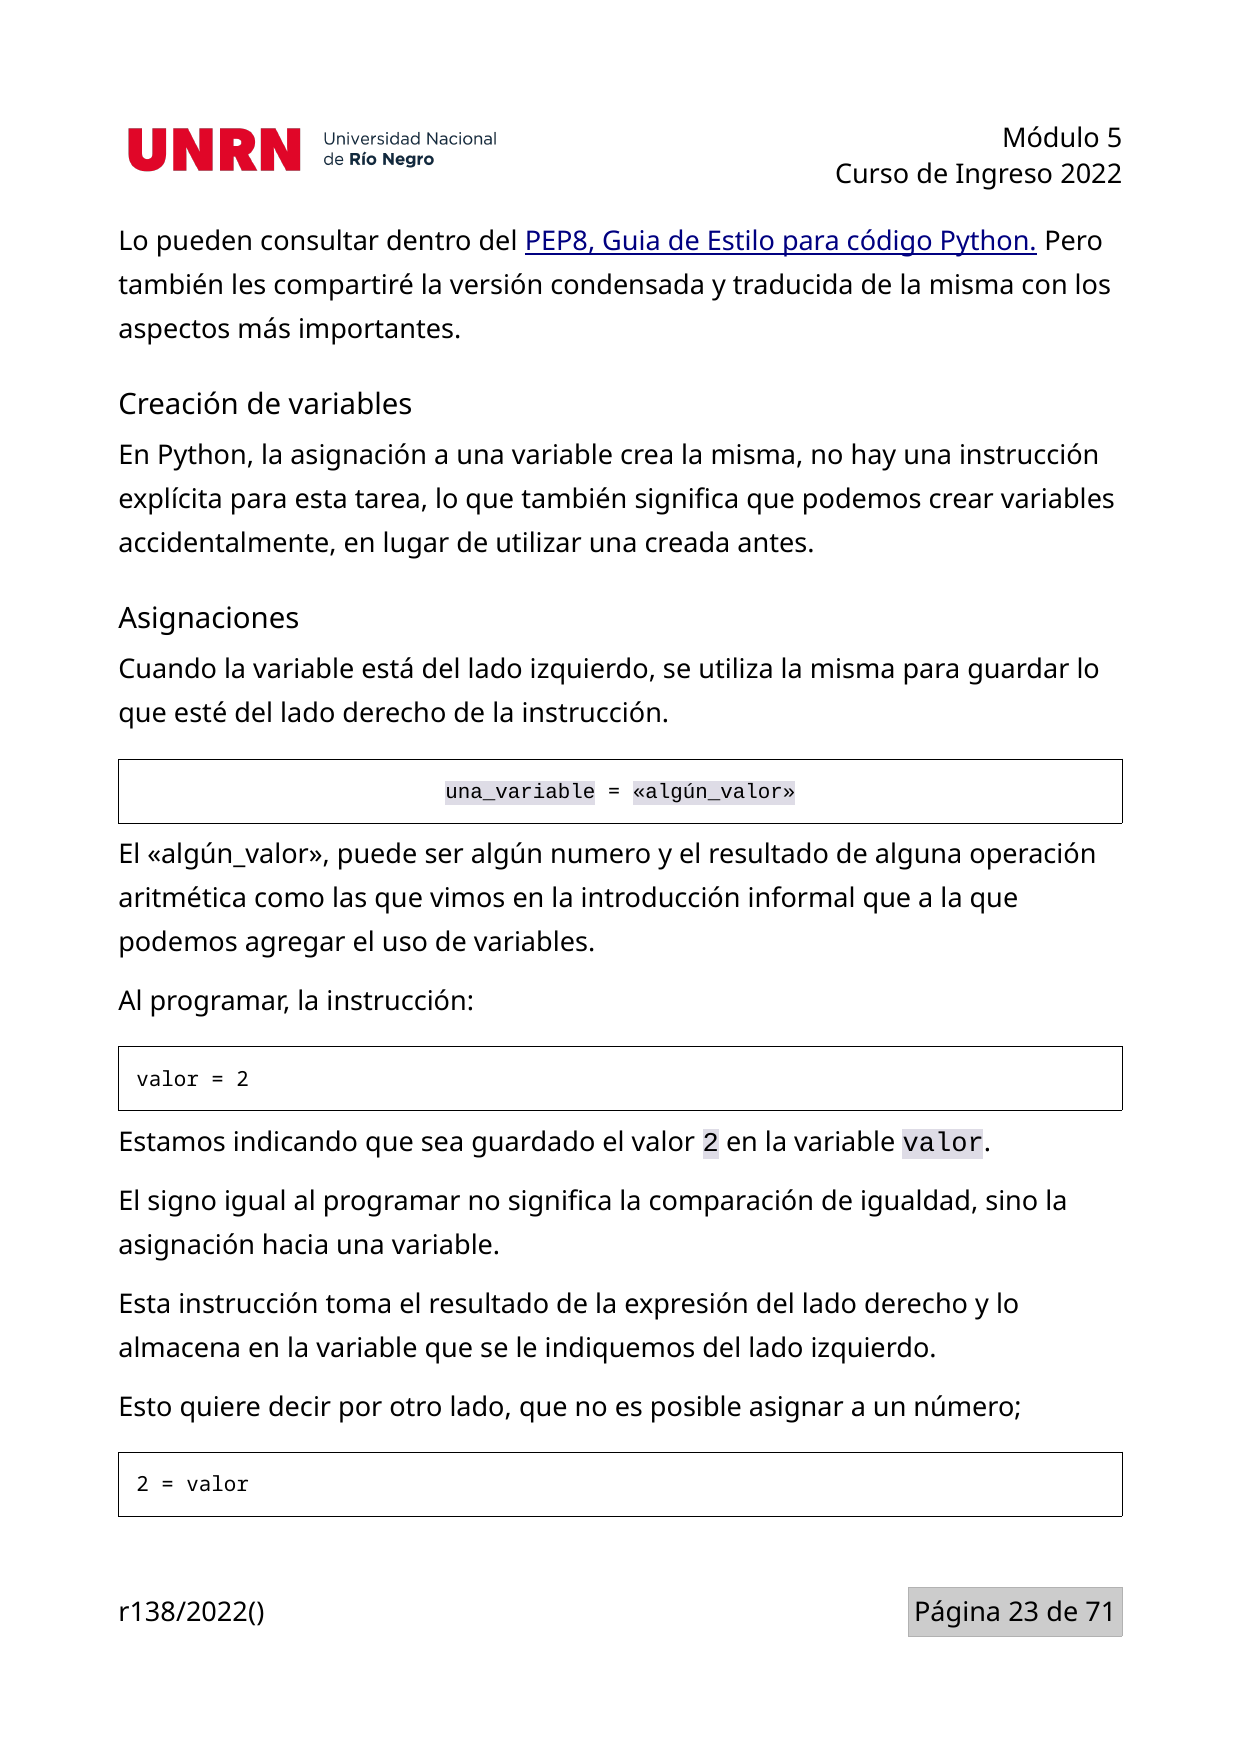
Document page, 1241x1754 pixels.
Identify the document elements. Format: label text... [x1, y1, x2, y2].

picture [118, 118, 505, 180]
subtitle Asignaciones [118, 597, 1122, 637]
text Cuando la variable está del lado izquierdo, se utiliza la misma para guardar lo que esté del lado derecho de la instrucción. [118, 650, 1122, 731]
text El «algún_valor», puede ser algún numero y el resultado de alguna operación aritmética como las que vimos en la introducción informal que a la que podemos agregar el uso de variables. [118, 834, 1122, 960]
text El signo igual al programar no significa la comparación de igualdad, sino la asignación hacia una variable. [118, 1181, 1122, 1262]
text Lo pueden consultar dentro del PEP8, Guia de Estilo para código Python. Pero también les compartiré la versión condensada y traducida de la misma con los aspectos más importantes. [118, 221, 1122, 347]
text valor = 2 [119, 1047, 1122, 1110]
text Estamos indicando que sea guardado el valor 2 en la variable valor. [118, 1122, 1122, 1159]
text una_variable = «algún_valor» [119, 760, 1122, 823]
text Esta instrucción toma el resultado de la expresión del lado derecho y lo almacena en la variable que se le indiquemos del lado izquierdo. [118, 1284, 1122, 1365]
text 2 = valor [119, 1453, 1122, 1516]
subtitle Creación de variables [118, 383, 1122, 423]
text En Python, la asignación a una variable crea la misma, no hay una instrucción explícita para esta tarea, lo que también significa que podemos crear variables accidentalmente, en lugar de utilizar una creada antes. [118, 436, 1122, 561]
text Al programar, la instrucción: [118, 982, 1122, 1018]
text Esto quiere decir por otro lado, que no es posible asignar a un número; [118, 1387, 1122, 1424]
